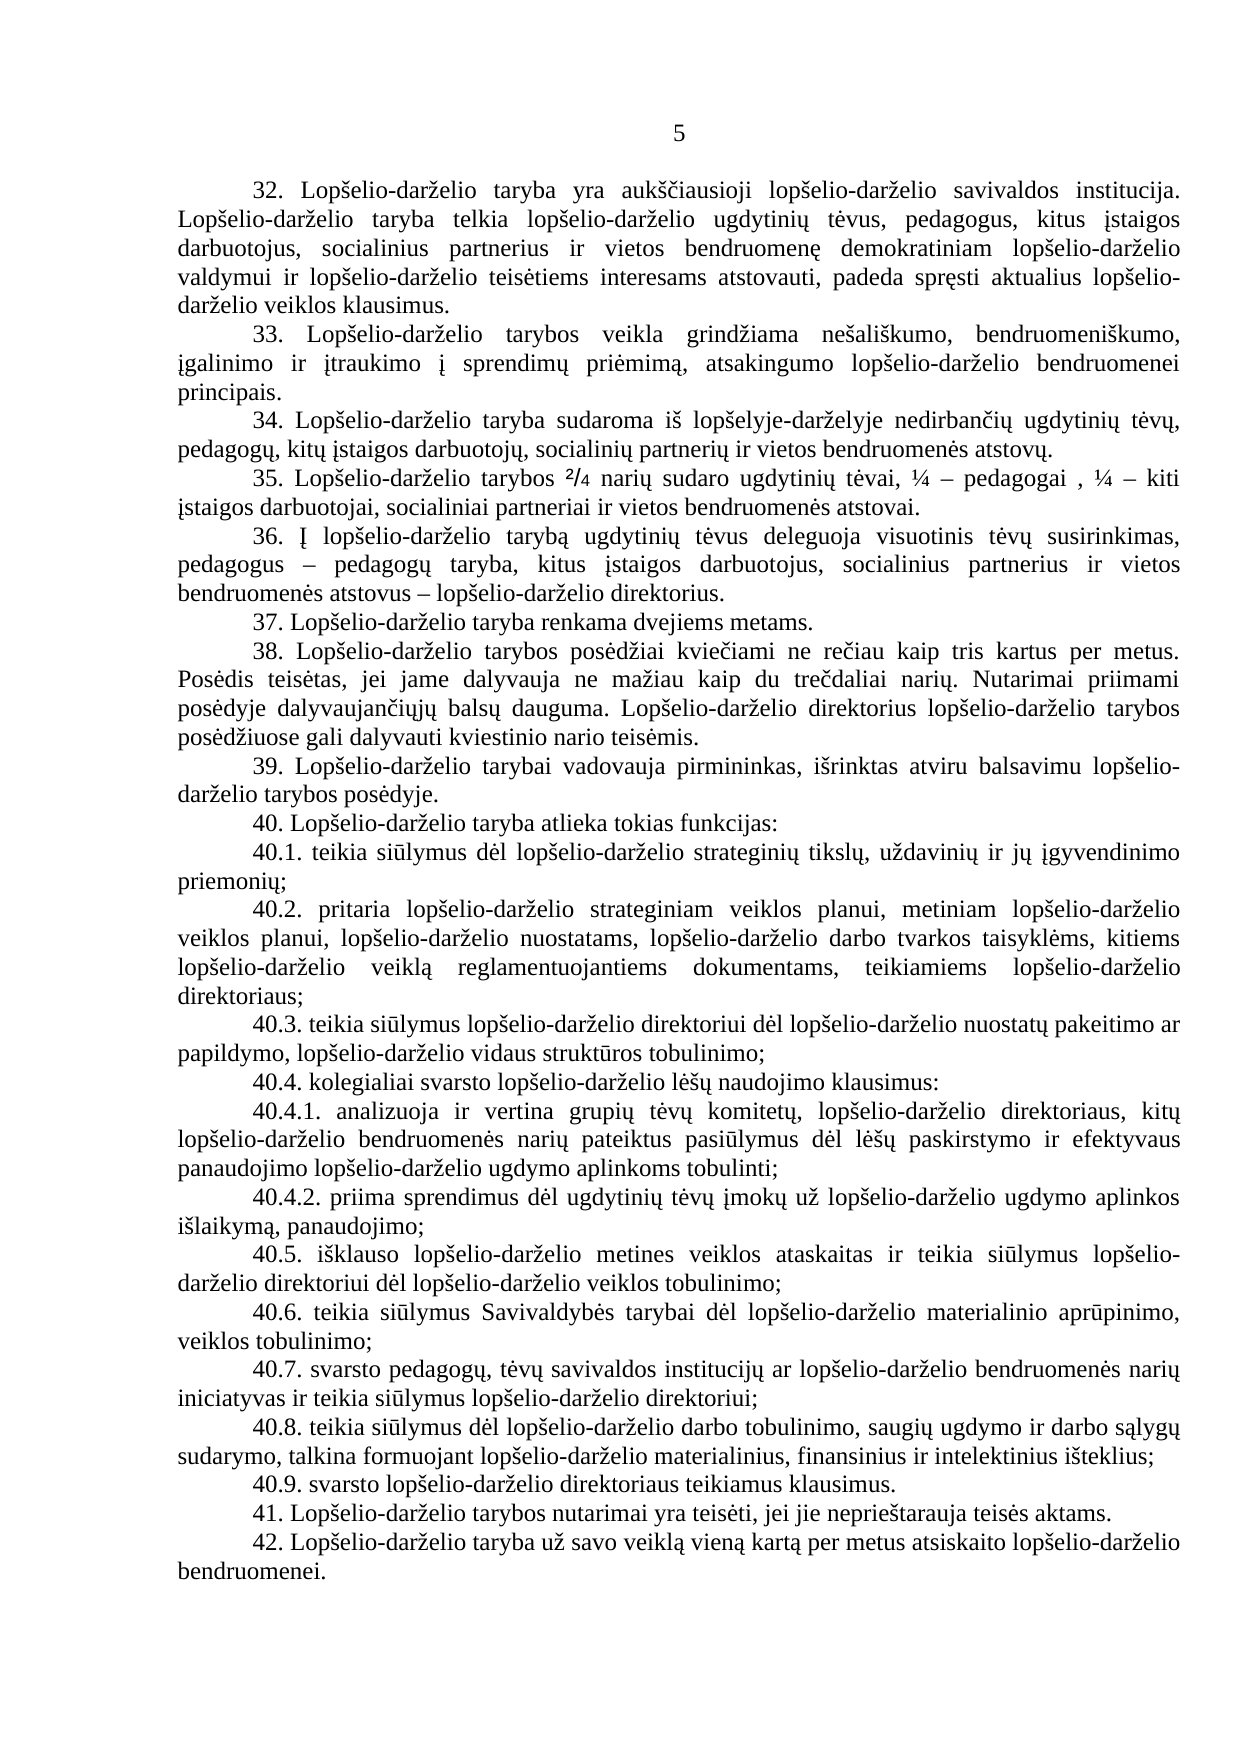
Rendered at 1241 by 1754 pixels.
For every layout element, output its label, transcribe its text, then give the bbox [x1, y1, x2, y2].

text 40.8. teikia siūlymus dėl lopšelio-darželio darbo tobulinimo, saugių ugdymo ir darbo sąlygų sudarymo, talkina formuojant lopšelio-darželio materialinius, finansinius ir intelektinius išteklius; [177, 1412, 1181, 1469]
text 40.4. kolegialiai svarsto lopšelio-darželio lėšų naudojimo klausimus: [177, 1067, 1181, 1096]
text 34. Lopšelio-darželio taryba sudaroma iš lopšelyje-darželyje nedirbančių ugdytinių tėvų, pedagogų, kitų įstaigos darbuotojų, socialinių partnerių ir vietos bendruomenės atstovų. [177, 406, 1181, 463]
text 41. Lopšelio-darželio tarybos nutarimai yra teisėti, jei jie neprieštarauja teisės aktams. [177, 1498, 1181, 1527]
text 32. Lopšelio-darželio taryba yra aukščiausioji lopšelio-darželio savivaldos institucija. Lopšelio-darželio taryba telkia lopšelio-darželio ugdytinių tėvus, pedagogus, kitus įstaigos darbuotojus, socialinius partnerius ir vietos bendruomenę demokratiniam lopšelio-darželio valdymui ir lopšelio-darželio teisėtiems interesams atstovauti, padeda spręsti aktualius lopšelio-darželio veiklos klausimus. [177, 176, 1181, 319]
text 37. Lopšelio-darželio taryba renkama dvejiems metams. [177, 607, 1181, 636]
text 40.2. pritaria lopšelio-darželio strateginiam veiklos planui, metiniam lopšelio-darželio veiklos planui, lopšelio-darželio nuostatams, lopšelio-darželio darbo tvarkos taisyklėms, kitiems lopšelio-darželio veiklą reglamentuojantiems dokumentams, teikiamiems lopšelio-darželio direktoriaus; [177, 894, 1181, 1009]
text 40.1. teikia siūlymus dėl lopšelio-darželio strateginių tikslų, uždavinių ir jų įgyvendinimo priemonių; [177, 837, 1181, 894]
text 40.3. teikia siūlymus lopšelio-darželio direktoriui dėl lopšelio-darželio nuostatų pakeitimo ar papildymo, lopšelio-darželio vidaus struktūros tobulinimo; [177, 1009, 1181, 1067]
text 35. Lopšelio-darželio tarybos ²/4 narių sudaro ugdytinių tėvai, ¼ – pedagogai , ¼ – kiti įstaigos darbuotojai, socialiniai partneriai ir vietos bendruomenės atstovai. [177, 463, 1181, 521]
text 40.9. svarsto lopšelio-darželio direktoriaus teikiamus klausimus. [177, 1469, 1181, 1498]
text 40.7. svarsto pedagogų, tėvų savivaldos institucijų ar lopšelio-darželio bendruomenės narių iniciatyvas ir teikia siūlymus lopšelio-darželio direktoriui; [177, 1354, 1181, 1412]
text 40.4.1. analizuoja ir vertina grupių tėvų komitetų, lopšelio-darželio direktoriaus, kitų lopšelio-darželio bendruomenės narių pateiktus pasiūlymus dėl lėšų paskirstymo ir efektyvaus panaudojimo lopšelio-darželio ugdymo aplinkoms tobulinti; [177, 1096, 1181, 1182]
text 38. Lopšelio-darželio tarybos posėdžiai kviečiami ne rečiau kaip tris kartus per metus. Posėdis teisėtas, jei jame dalyvauja ne mažiau kaip du trečdaliai narių. Nutarimai priimami posėdyje dalyvaujančiųjų balsų dauguma. Lopšelio-darželio direktorius lopšelio-darželio tarybos posėdžiuose gali dalyvauti kviestinio nario teisėmis. [177, 636, 1181, 751]
text 42. Lopšelio-darželio taryba už savo veiklą vieną kartą per metus atsiskaito lopšelio-darželio bendruomenei. [177, 1527, 1181, 1584]
text 40. Lopšelio-darželio taryba atlieka tokias funkcijas: [177, 808, 1181, 837]
text 40.6. teikia siūlymus Savivaldybės tarybai dėl lopšelio-darželio materialinio aprūpinimo, veiklos tobulinimo; [177, 1297, 1181, 1354]
text 33. Lopšelio-darželio tarybos veikla grindžiama nešališkumo, bendruomeniškumo, įgalinimo ir įtraukimo į sprendimų priėmimą, atsakingumo lopšelio-darželio bendruomenei principais. [177, 319, 1181, 406]
text 39. Lopšelio-darželio tarybai vadovauja pirmininkas, išrinktas atviru balsavimu lopšelio-darželio tarybos posėdyje. [177, 751, 1181, 808]
text 40.4.2. priima sprendimus dėl ugdytinių tėvų įmokų už lopšelio-darželio ugdymo aplinkos išlaikymą, panaudojimo; [177, 1182, 1181, 1239]
text 40.5. išklauso lopšelio-darželio metines veiklos ataskaitas ir teikia siūlymus lopšelio-darželio direktoriui dėl lopšelio-darželio veiklos tobulinimo; [177, 1239, 1181, 1297]
text 36. Į lopšelio-darželio tarybą ugdytinių tėvus deleguoja visuotinis tėvų susirinkimas, pedagogus – pedagogų taryba, kitus įstaigos darbuotojus, socialinius partnerius ir vietos bendruomenės atstovus – lopšelio-darželio direktorius. [177, 521, 1181, 607]
